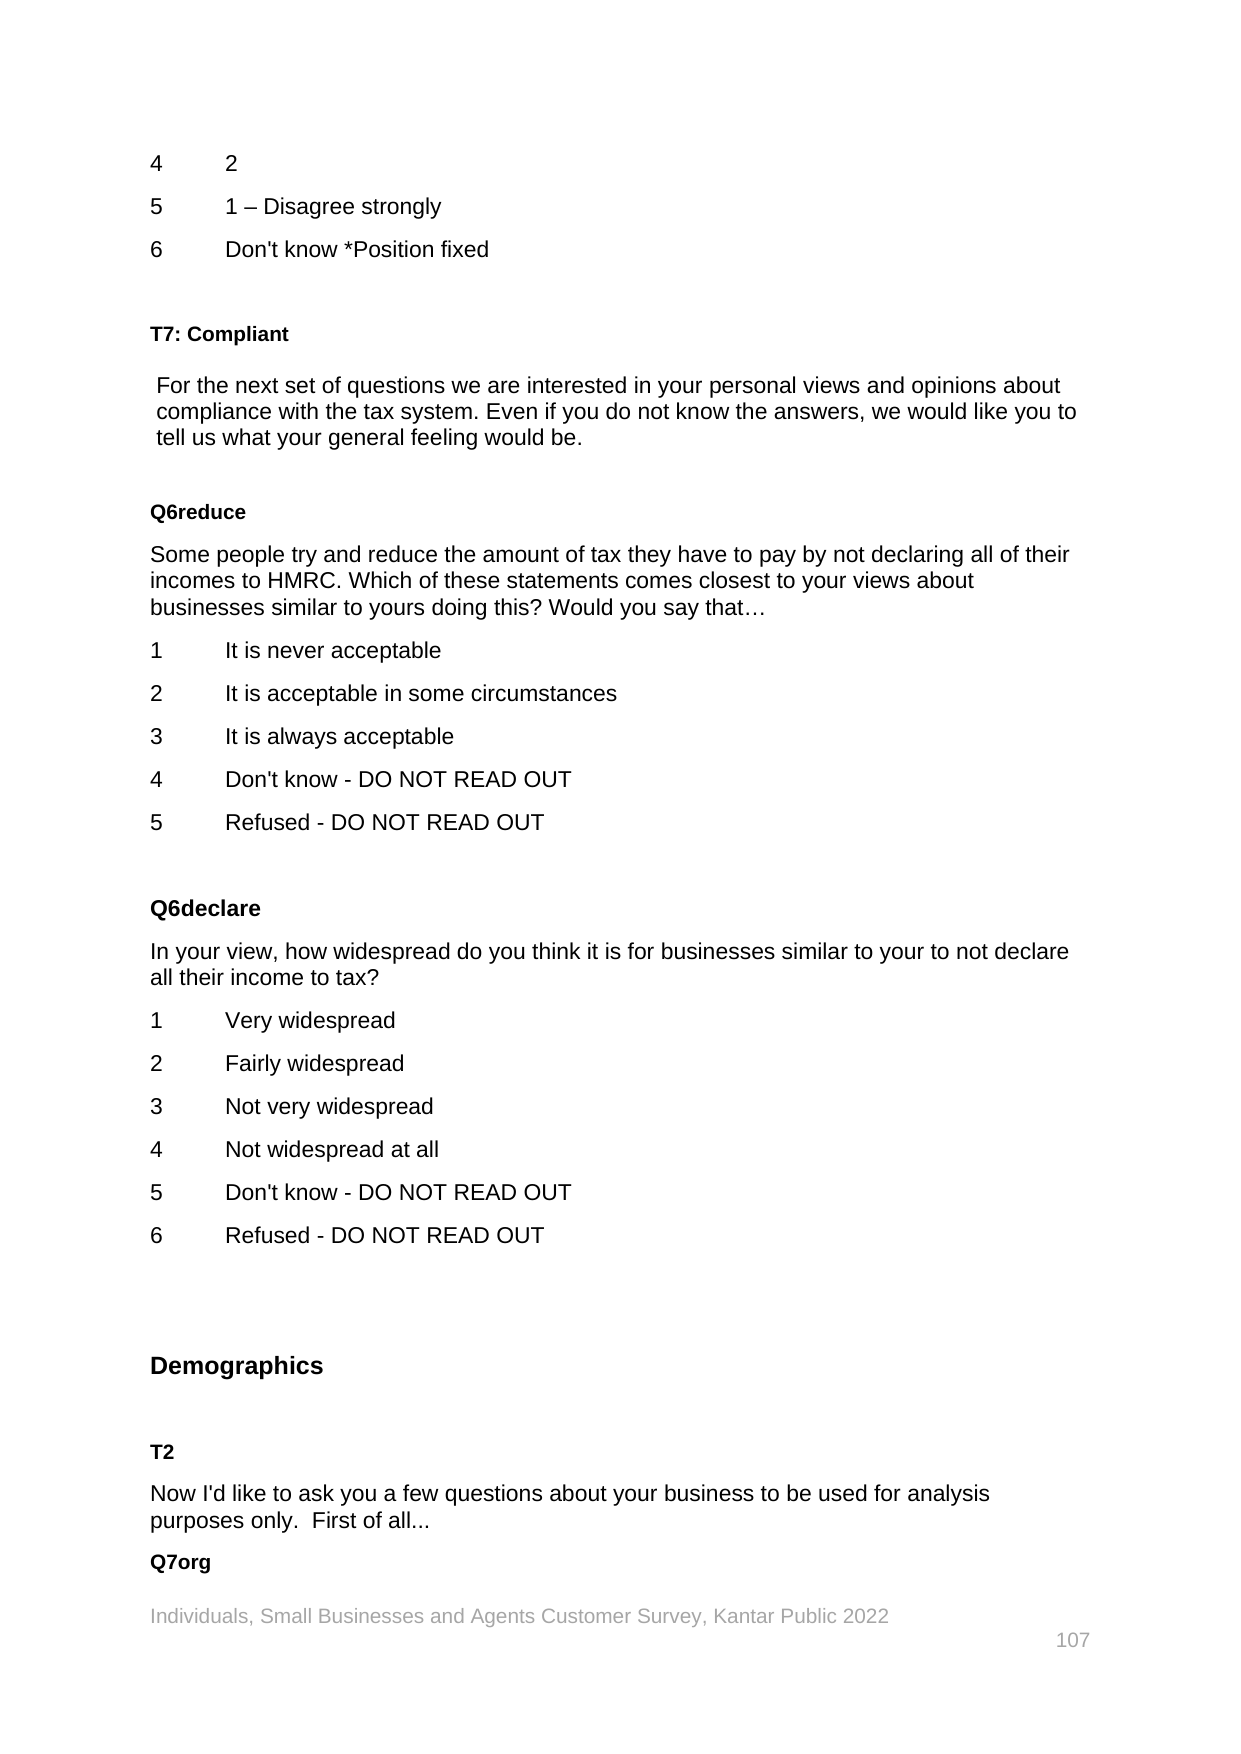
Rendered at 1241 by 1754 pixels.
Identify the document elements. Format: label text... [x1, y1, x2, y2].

text 3 Not very widespread [150, 1093, 1090, 1119]
text 4 Not widespread at all [150, 1136, 1090, 1163]
text In your view, how widespread do you think it is for businesses similar to your to not declare all their income to tax? [150, 938, 1090, 991]
text 5 1 – Disagree strongly [150, 193, 1090, 219]
text 5 Refused - DO NOT READ OUT [150, 809, 1090, 835]
text Some people try and reduce the amount of tax they have to pay by not declaring all of their incomes to HMRC. Which of these statements comes closest to your views about businesses similar to yours doing this? Would you say that… [150, 541, 1090, 620]
text 4 Don't know - DO NOT READ OUT [150, 766, 1090, 792]
text 1 It is never acceptable [150, 637, 1090, 663]
text 4 2 [150, 150, 1090, 176]
text Now I'd like to ask you a few questions about your business to be used for analysis purposes only. First of all... [150, 1480, 1090, 1533]
text 1 Very widespread [150, 1007, 1090, 1033]
text 5 Don't know - DO NOT READ OUT [150, 1179, 1090, 1206]
text T2 [150, 1440, 1090, 1464]
text Q6declare [150, 895, 1090, 921]
text 2 Fairly widespread [150, 1050, 1090, 1077]
text T7: Compliant [150, 322, 1090, 346]
text Q7org [150, 1550, 1090, 1574]
text Q6reduce [150, 498, 1090, 524]
text 6 Refused - DO NOT READ OUT [150, 1222, 1090, 1249]
text Demographics [150, 1351, 1090, 1380]
text 2 It is acceptable in some circumstances [150, 680, 1090, 706]
text 6 Don't know *Position fixed [150, 236, 1090, 262]
table_header For the next set of questions we are interested in your personal views and opinions about compliance with the tax system. Even if you do not know the answers, we would like you to tell us what your general feeling would be. [150, 363, 1090, 455]
text 3 It is always acceptable [150, 723, 1090, 749]
